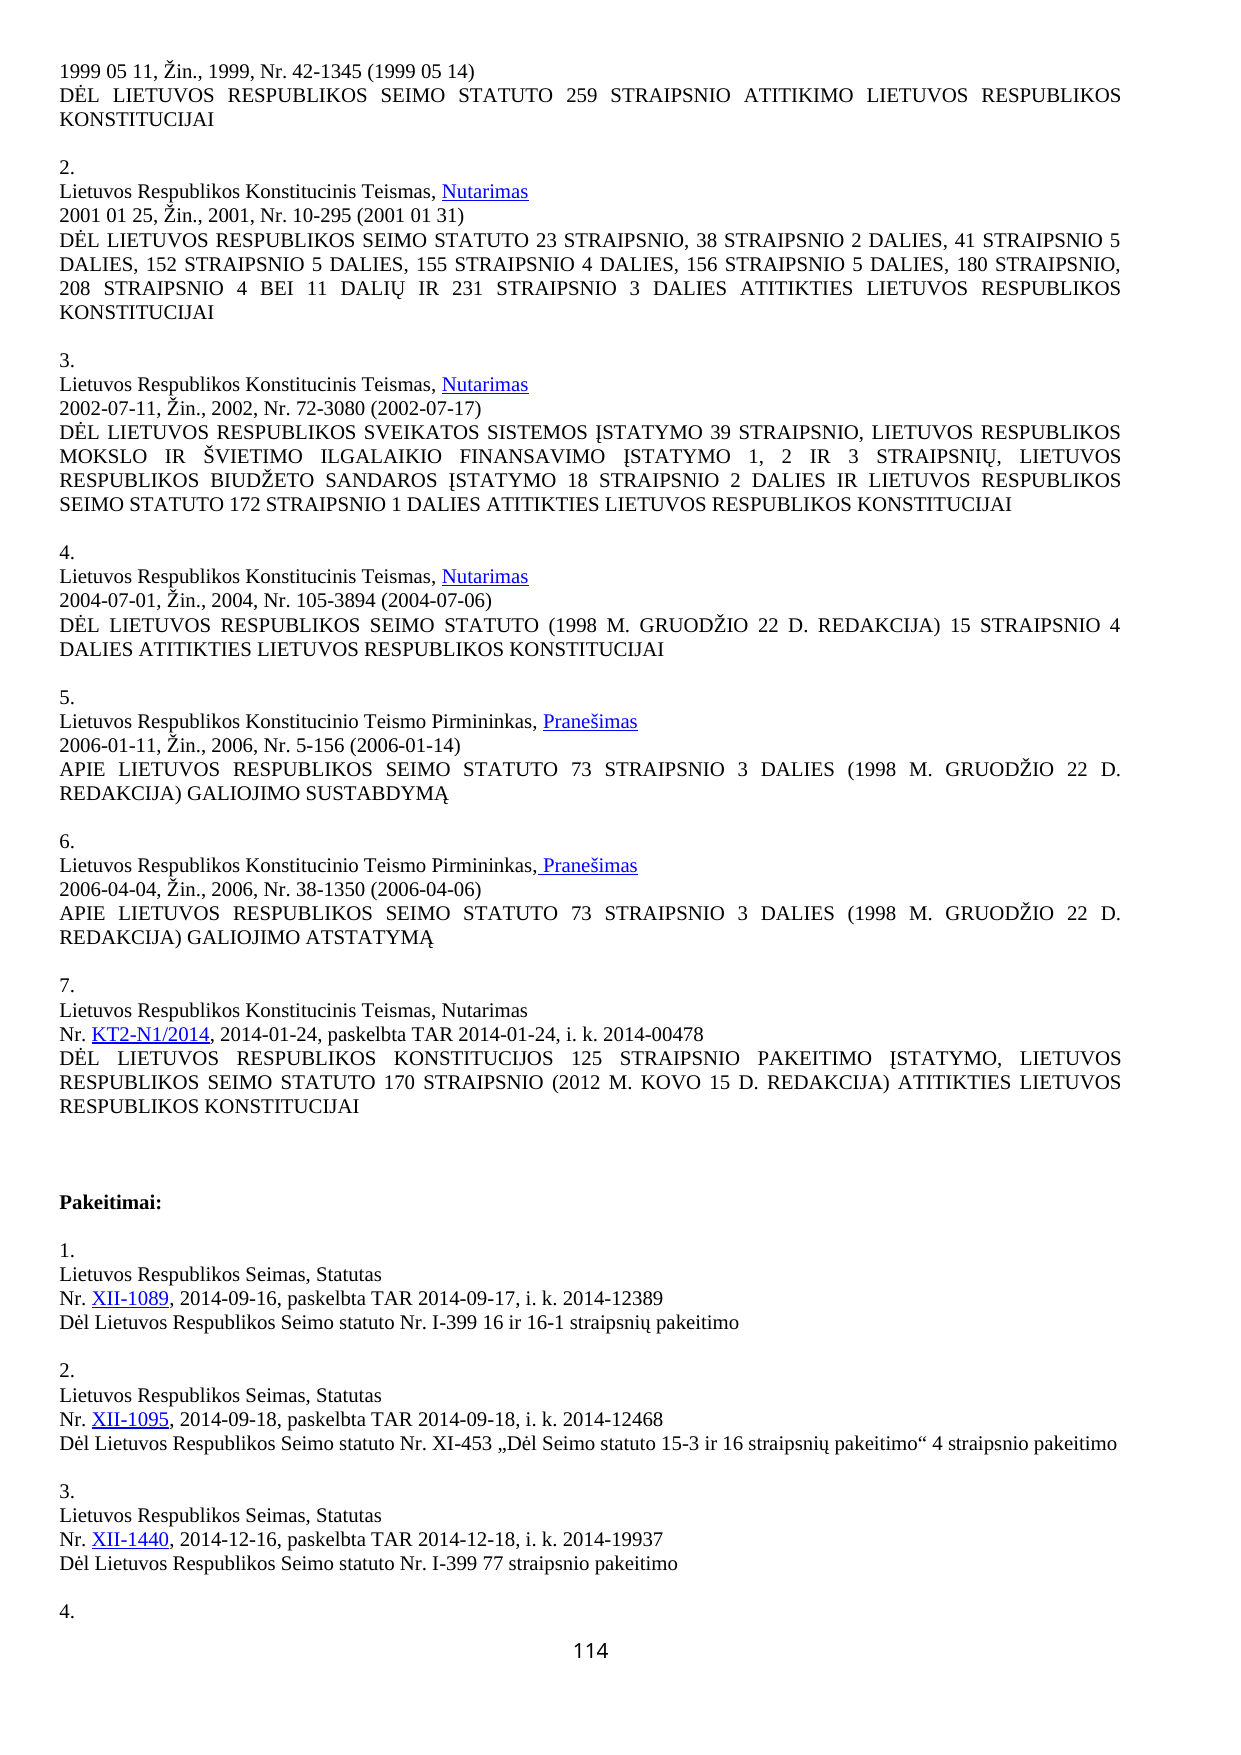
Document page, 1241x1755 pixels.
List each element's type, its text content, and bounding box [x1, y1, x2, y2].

text Dėl Lietuvos Respublikos Seimo statuto Nr. I-399 77 straipsnio pakeitimo [59, 1551, 1122, 1575]
text 4. [59, 540, 1122, 564]
text 2006-04-04, Žin., 2006, Nr. 38-1350 (2006-04-06) [59, 877, 1122, 901]
text 6. [59, 829, 1122, 853]
text 2. [59, 1358, 1122, 1382]
text 2004-07-01, Žin., 2004, Nr. 105-3894 (2004-07-06) [59, 588, 1122, 612]
text 3. [59, 348, 1122, 372]
text APIE LIETUVOS RESPUBLIKOS SEIMO STATUTO 73 STRAIPSNIO 3 DALIES (1998 M. GRUODŽIO 22 D. REDAKCIJA) GALIOJIMO ATSTATYMĄ [59, 901, 1122, 949]
text Lietuvos Respublikos Seimas, Statutas [59, 1382, 1122, 1407]
text Nr. XII-1440, 2014-12-16, paskelbta TAR 2014-12-18, i. k. 2014-19937 [59, 1527, 1122, 1551]
text Lietuvos Respublikos Konstitucinio Teismo Pirmininkas, Pranešimas [59, 709, 1122, 733]
text DĖL LIETUVOS RESPUBLIKOS SEIMO STATUTO 23 STRAIPSNIO, 38 STRAIPSNIO 2 DALIES, 41 STRAIPSNIO 5 DALIES, 152 STRAIPSNIO 5 DALIES, 155 STRAIPSNIO 4 DALIES, 156 STRAIPSNIO 5 DALIES, 180 STRAIPSNIO, 208 STRAIPSNIO 4 BEI 11 DALIŲ IR 231 STRAIPSNIO 3 DALIES ATITIKTIES LIETUVOS RESPUBLIKOS KONSTITUCIJAI [59, 227, 1122, 324]
text 1. [59, 1238, 1122, 1262]
text DĖL LIETUVOS RESPUBLIKOS SVEIKATOS SISTEMOS ĮSTATYMO 39 STRAIPSNIO, LIETUVOS RESPUBLIKOS MOKSLO IR ŠVIETIMO ILGALAIKIO FINANSAVIMO ĮSTATYMO 1, 2 IR 3 STRAIPSNIŲ, LIETUVOS RESPUBLIKOS BIUDŽETO SANDAROS ĮSTATYMO 18 STRAIPSNIO 2 DALIES IR LIETUVOS RESPUBLIKOS SEIMO STATUTO 172 STRAIPSNIO 1 DALIES ATITIKTIES LIETUVOS RESPUBLIKOS KONSTITUCIJAI [59, 420, 1122, 516]
text APIE LIETUVOS RESPUBLIKOS SEIMO STATUTO 73 STRAIPSNIO 3 DALIES (1998 M. GRUODŽIO 22 D. REDAKCIJA) GALIOJIMO SUSTABDYMĄ [59, 757, 1122, 805]
text 2006-01-11, Žin., 2006, Nr. 5-156 (2006-01-14) [59, 733, 1122, 757]
text 2001 01 25, Žin., 2001, Nr. 10-295 (2001 01 31) [59, 203, 1122, 227]
text Lietuvos Respublikos Konstitucinis Teismas, Nutarimas [59, 372, 1122, 396]
text Nr. XII-1095, 2014-09-18, paskelbta TAR 2014-09-18, i. k. 2014-12468 [59, 1407, 1122, 1431]
text 7. [59, 973, 1122, 997]
text DĖL LIETUVOS RESPUBLIKOS KONSTITUCIJOS 125 STRAIPSNIO PAKEITIMO ĮSTATYMO, LIETUVOS RESPUBLIKOS SEIMO STATUTO 170 STRAIPSNIO (2012 M. KOVO 15 D. REDAKCIJA) ATITIKTIES LIETUVOS RESPUBLIKOS KONSTITUCIJAI [59, 1046, 1122, 1118]
text Dėl Lietuvos Respublikos Seimo statuto Nr. XI-453 „Dėl Seimo statuto 15-3 ir 16 straipsnių pakeitimo“ 4 straipsnio pakeitimo [59, 1431, 1122, 1455]
text Nr. KT2-N1/2014, 2014-01-24, paskelbta TAR 2014-01-24, i. k. 2014-00478 [59, 1022, 1122, 1046]
text 1999 05 11, Žin., 1999, Nr. 42-1345 (1999 05 14) [59, 59, 1122, 83]
text 4. [59, 1599, 1122, 1623]
text Lietuvos Respublikos Konstitucinis Teismas, Nutarimas [59, 179, 1122, 203]
text DĖL LIETUVOS RESPUBLIKOS SEIMO STATUTO 259 STRAIPSNIO ATITIKIMO LIETUVOS RESPUBLIKOS KONSTITUCIJAI [59, 83, 1122, 131]
text 2. [59, 155, 1122, 179]
text Lietuvos Respublikos Seimas, Statutas [59, 1503, 1122, 1527]
text 5. [59, 685, 1122, 709]
text Lietuvos Respublikos Konstitucinis Teismas, Nutarimas [59, 564, 1122, 588]
text Nr. XII-1089, 2014-09-16, paskelbta TAR 2014-09-17, i. k. 2014-12389 [59, 1286, 1122, 1310]
text Dėl Lietuvos Respublikos Seimo statuto Nr. I-399 16 ir 16-1 straipsnių pakeitimo [59, 1310, 1122, 1334]
text 2002-07-11, Žin., 2002, Nr. 72-3080 (2002-07-17) [59, 396, 1122, 420]
text Lietuvos Respublikos Konstitucinio Teismo Pirmininkas, Pranešimas [59, 853, 1122, 877]
text 3. [59, 1479, 1122, 1503]
text Pakeitimai: [59, 1190, 1122, 1214]
text DĖL LIETUVOS RESPUBLIKOS SEIMO STATUTO (1998 M. GRUODŽIO 22 D. REDAKCIJA) 15 STRAIPSNIO 4 DALIES ATITIKTIES LIETUVOS RESPUBLIKOS KONSTITUCIJAI [59, 612, 1122, 661]
text Lietuvos Respublikos Seimas, Statutas [59, 1262, 1122, 1286]
text Lietuvos Respublikos Konstitucinis Teismas, Nutarimas [59, 997, 1122, 1022]
